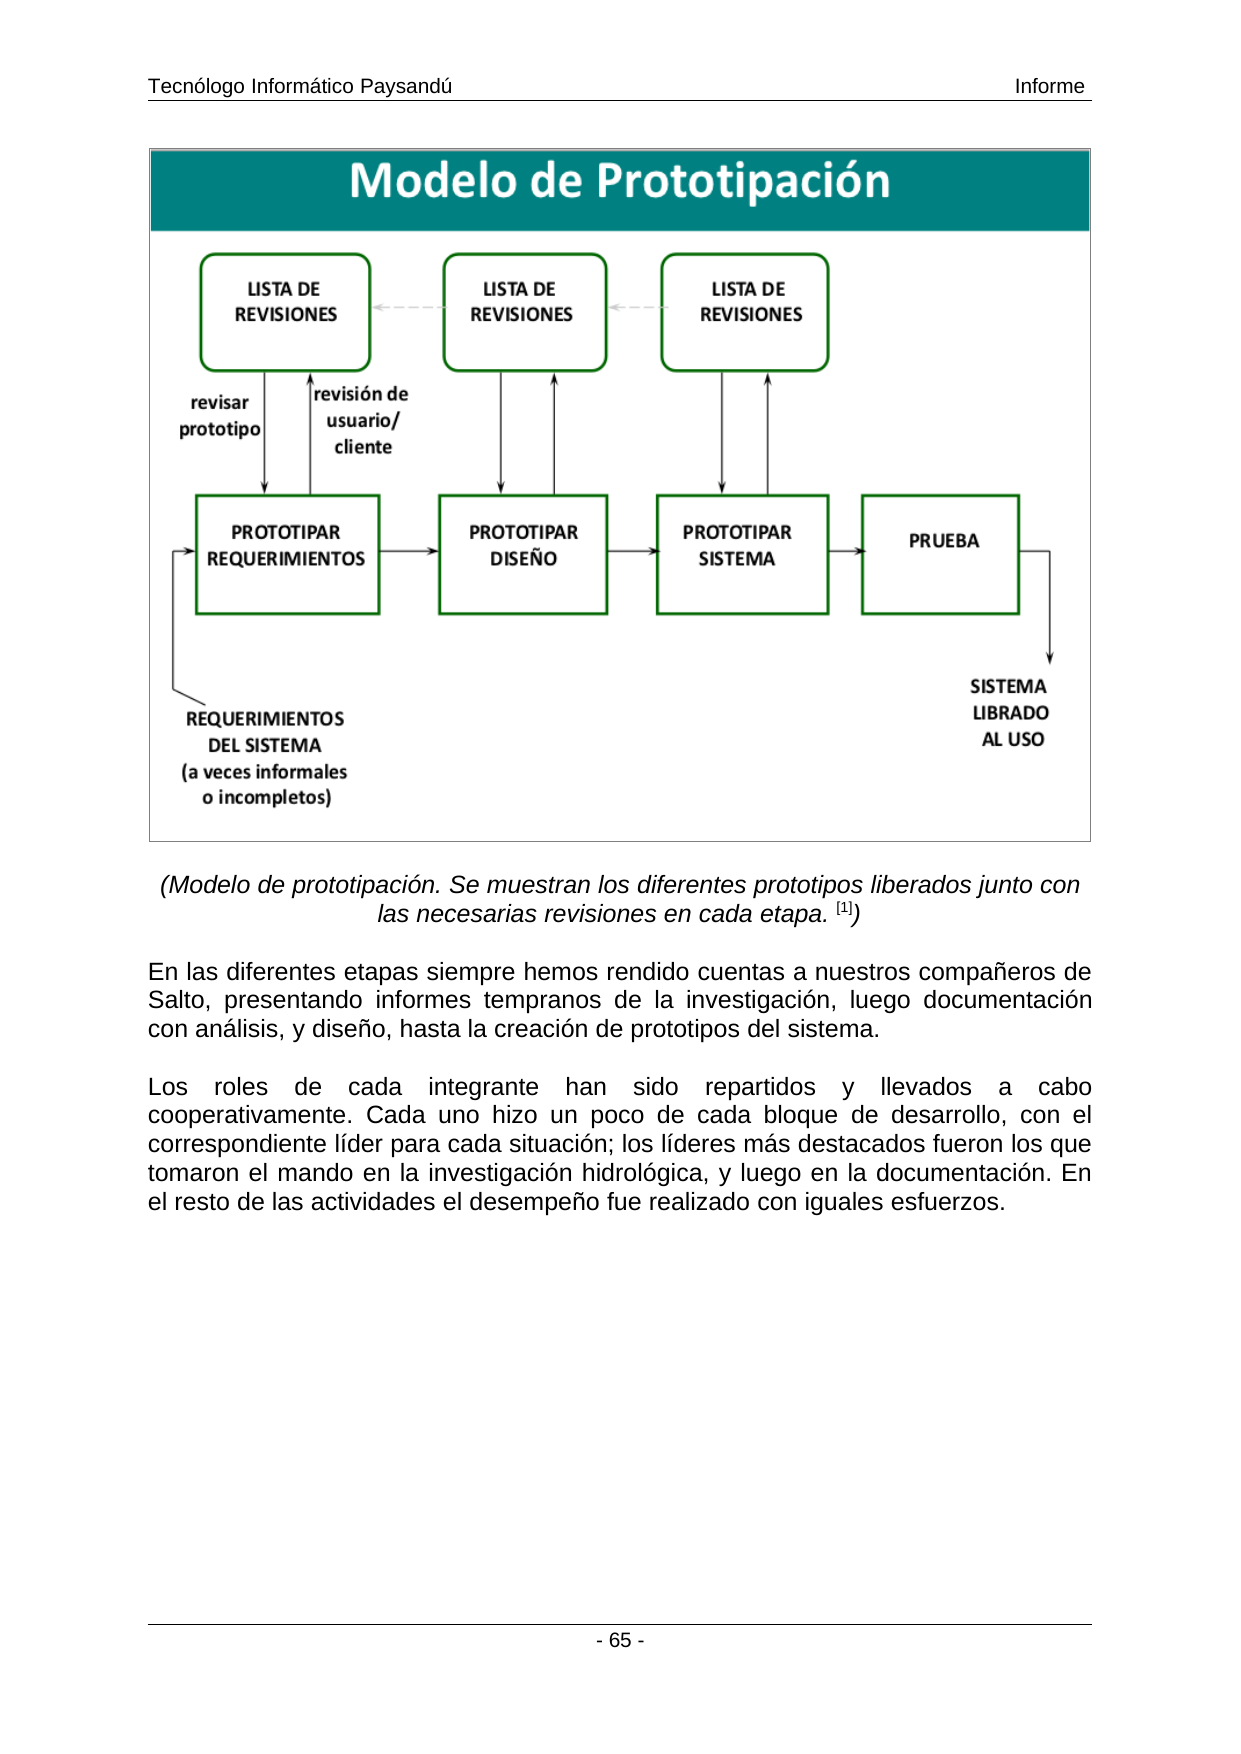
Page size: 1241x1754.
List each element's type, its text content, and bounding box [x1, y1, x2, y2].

text En las diferentes etapas siempre hemos rendido cuentas a nuestros compañeros de Salto, presentando informes tempranos de la investigación, luego documentación con análisis, y diseño, hasta la creación de prototipos del sistema. [148, 957, 1092, 1043]
text (Modelo de prototipación. Se muestran los diferentes prototipos liberados junto con las necesarias revisiones en cada etapa. [1]) [148, 870, 1092, 928]
text Los roles de cada integrante han sido repartidos y llevados a cabo cooperativamente. Cada uno hizo un poco de cada bloque de desarrollo, con el correspondiente líder para cada situación; los líderes más destacados fueron los que tomaron el mando en la investigación hidrológica, y luego en la documentación. En el resto de las actividades el desempeño fue realizado con iguales esfuerzos. [148, 1072, 1092, 1215]
picture [150, 149, 1090, 840]
